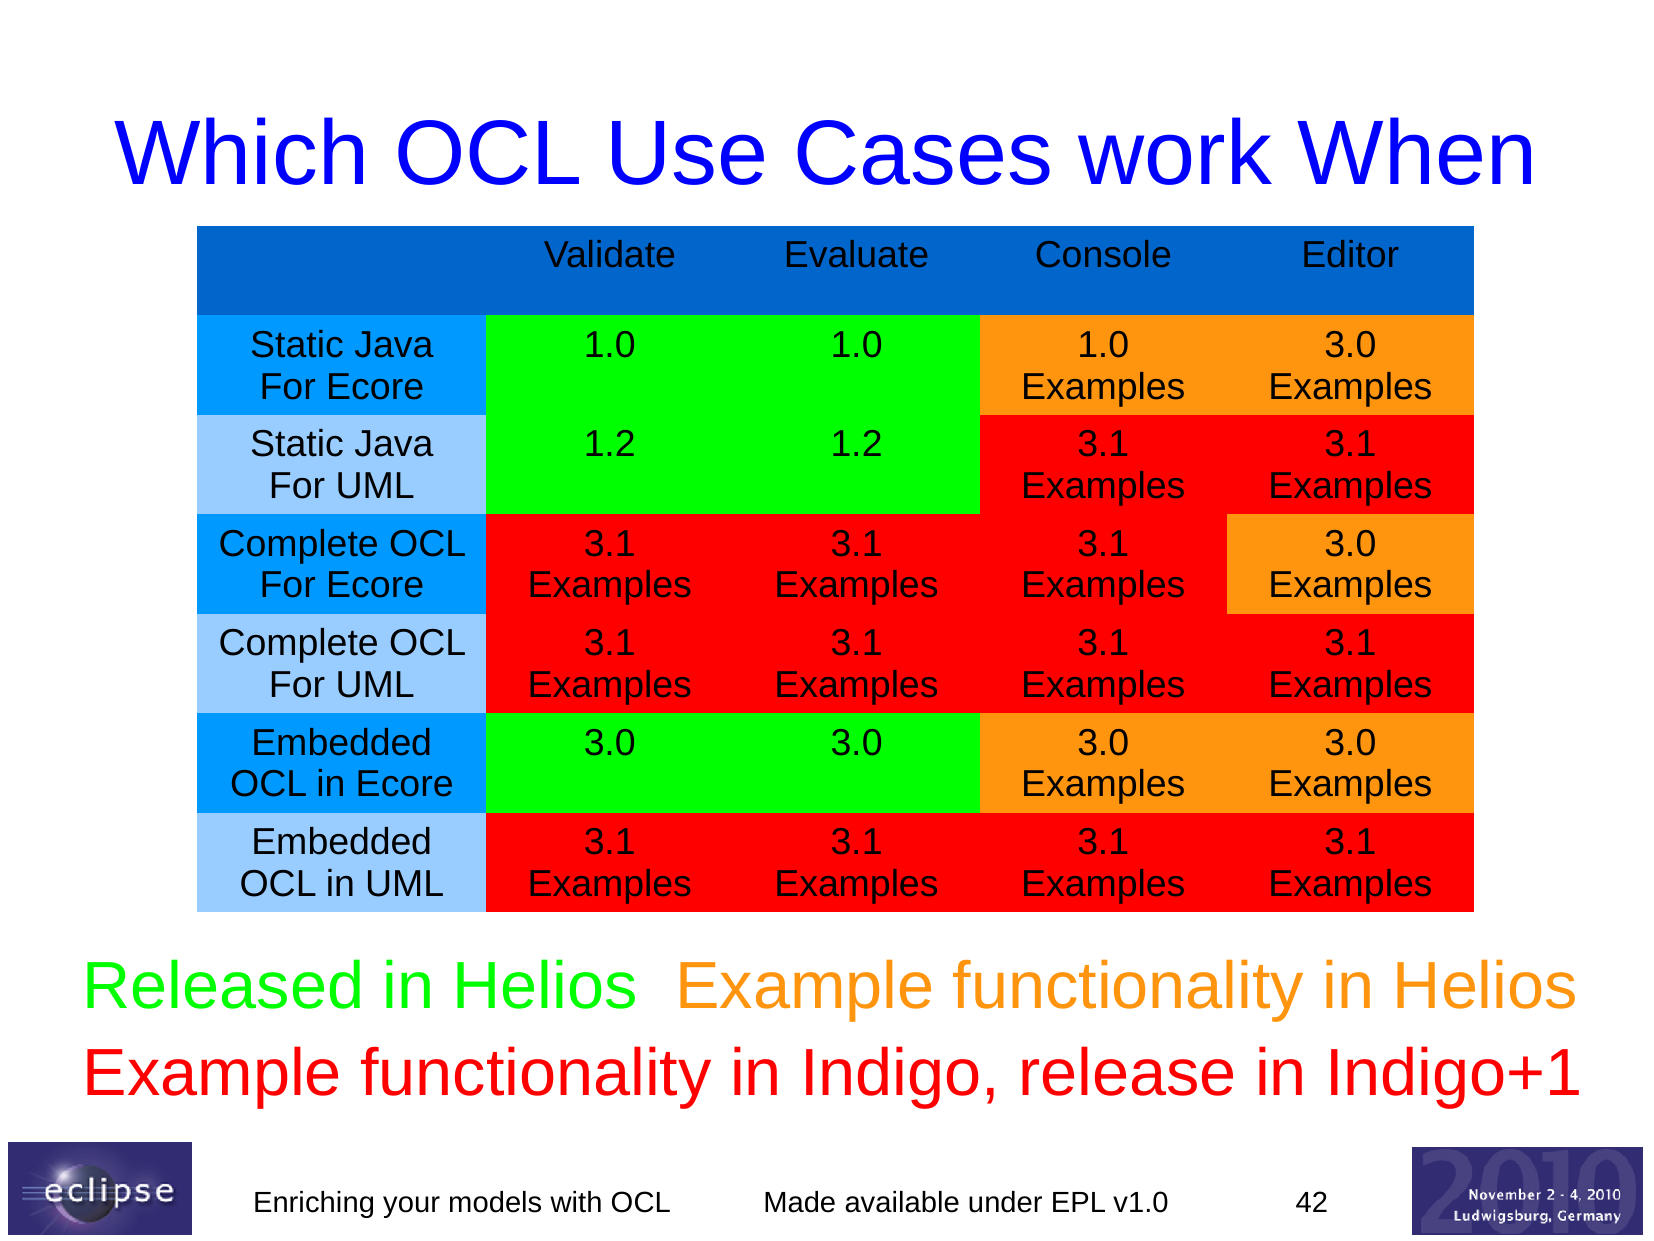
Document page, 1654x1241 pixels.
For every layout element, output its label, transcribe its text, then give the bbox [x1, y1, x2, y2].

table_header Editor [1227, 226, 1474, 315]
table_header Validate [486, 226, 733, 315]
table_cell 3.0 Examples [1227, 315, 1474, 415]
table_cell 1.2 [733, 415, 980, 514]
table_cell 3.1 Examples [1227, 614, 1474, 713]
table_cell Complete OCL For UML [197, 614, 486, 713]
table_cell 1.2 [486, 415, 733, 514]
picture [8, 1142, 192, 1235]
table_cell 3.1 Examples [486, 614, 733, 713]
table_cell Static Java For UML [197, 415, 486, 514]
table_cell Static Java For Ecore [197, 315, 486, 415]
table_cell 3.0 Examples [1227, 514, 1474, 614]
table_cell Embedded OCL in Ecore [197, 713, 486, 813]
table_cell 3.1 Examples [486, 514, 733, 614]
table_cell Complete OCL For Ecore [197, 514, 486, 614]
table_cell 3.1 Examples [980, 415, 1227, 514]
title Which OCL Use Cases work When [82, 49, 1571, 257]
table_cell 3.1 Examples [486, 813, 733, 912]
table_cell 1.0 Examples [980, 315, 1227, 415]
table_cell 3.0 [486, 713, 733, 813]
table_cell 3.1 Examples [1227, 415, 1474, 514]
table_header [197, 226, 486, 315]
table_cell 3.1 Examples [733, 813, 980, 912]
table_cell 3.1 Examples [980, 813, 1227, 912]
table_cell 3.0 Examples [980, 713, 1227, 813]
table_header Evaluate [733, 226, 980, 315]
table_header Console [980, 226, 1227, 315]
table_cell 3.1 Examples [733, 614, 980, 713]
table_cell 3.1 Examples [733, 514, 980, 614]
list Released in Helios Example functionality in Helios Example functionality in Indigo, release in Indigo+1 [82, 948, 1624, 1110]
table_cell Embedded OCL in UML [197, 813, 486, 912]
table_cell 3.1 Examples [980, 614, 1227, 713]
table_cell 3.1 Examples [980, 514, 1227, 614]
table_cell 1.0 [733, 315, 980, 415]
table_cell 3.0 [733, 713, 980, 813]
table_cell 1.0 [486, 315, 733, 415]
table_cell 3.1 Examples [1227, 813, 1474, 912]
picture [1412, 1147, 1643, 1235]
table_cell 3.0 Examples [1227, 713, 1474, 813]
